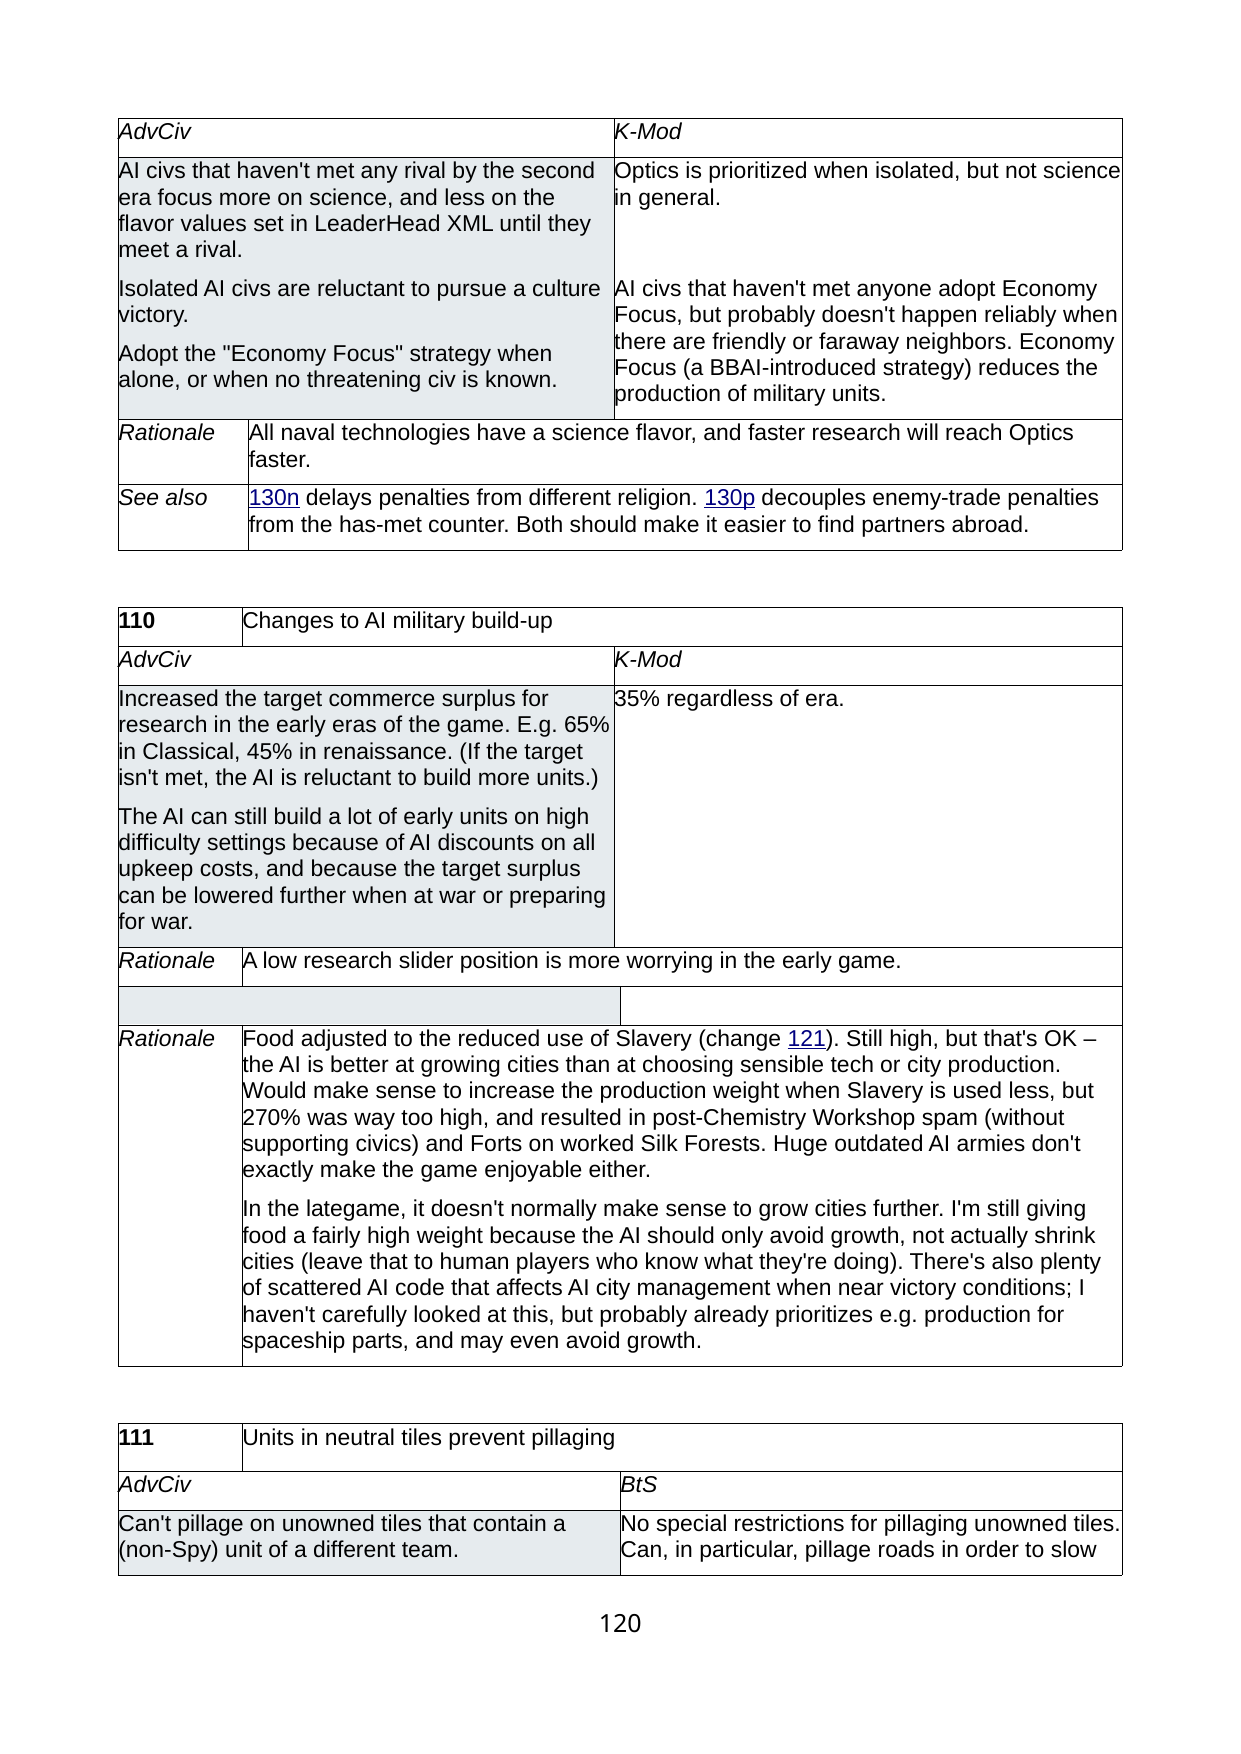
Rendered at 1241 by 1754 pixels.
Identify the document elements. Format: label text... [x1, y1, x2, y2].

table_cell 35% regardless of era. [615, 686, 1122, 947]
table_cell 130n delays penalties from different religion. 130p decouples enemy-trade penalties from the has-met counter. Both should make it easier to find partners abroad. [249, 485, 1122, 549]
table_cell AdvCiv [119, 119, 614, 157]
table_cell K-Mod [615, 647, 1122, 685]
table_cell K-Mod [615, 119, 1122, 157]
table_cell AdvCiv [119, 647, 614, 685]
table_header Units in neutral tiles prevent pillaging [243, 1424, 1122, 1471]
table_cell Rationale [119, 1026, 242, 1366]
table_cell A low research slider position is more worrying in the early game. [243, 948, 1122, 986]
table_cell Rationale [119, 420, 248, 484]
table_cell BtS [621, 1472, 1122, 1510]
table_header 111 [119, 1424, 242, 1471]
table_header Changes to AI military build-up [243, 608, 1122, 646]
table_cell Food adjusted to the reduced use of Slavery (change 121). Still high, but that's OK – the AI is better at growing cities than at choosing sensible tech or city production. Would make sense to increase the production weight when Slavery is used less, but 270% was way too high, and resulted in post-Chemistry Workshop spam (without supporting civics) and Forts on worked Silk Forests. Huge outdated AI armies don't exactly make the game enjoyable either. In the lategame, it doesn't normally make sense to grow cities further. I'm still giving food a fairly high weight because the AI should only avoid growth, not actually shrink cities (leave that to human players who know what they're doing). There's also plenty of scattered AI code that affects AI city management when near victory conditions; I haven't carefully looked at this, but probably already prioritizes e.g. production for spaceship parts, and may even avoid growth. [243, 1026, 1122, 1366]
table_cell No special restrictions for pillaging unowned tiles. Can, in particular, pillage roads in order to slow [621, 1511, 1122, 1575]
table_header 110 [119, 608, 242, 646]
table_cell See also [119, 485, 248, 549]
table_cell All naval technologies have a science flavor, and faster research will reach Optics faster. [249, 420, 1122, 484]
table_cell [621, 987, 1122, 1024]
table_cell Increased the target commerce surplus for research in the early eras of the game. E.g. 65% in Classical, 45% in renaissance. (If the target isn't met, the AI is reluctant to build more units.) The AI can still build a lot of early units on high difficulty settings because of AI discounts on all upkeep costs, and because the target surplus can be lowered further when at war or preparing for war. [119, 686, 614, 947]
table_cell Can't pillage on unowned tiles that contain a (non-Spy) unit of a different team. [119, 1511, 620, 1575]
table_cell Rationale [119, 948, 242, 986]
table_cell AI civs that haven't met any rival by the second era focus more on science, and less on the flavor values set in LeaderHead XML until they meet a rival. Isolated AI civs are reluctant to pursue a culture victory. Adopt the "Economy Focus" strategy when alone, or when no threatening civ is known. [119, 158, 614, 419]
table_cell AdvCiv [119, 1472, 620, 1510]
table_cell Optics is prioritized when isolated, but not science in general. AI civs that haven't met anyone adopt Economy Focus, but probably doesn't happen reliably when there are friendly or faraway neighbors. Economy Focus (a BBAI-introduced strategy) reduces the production of military units. [615, 158, 1122, 419]
table_cell [119, 987, 620, 1024]
